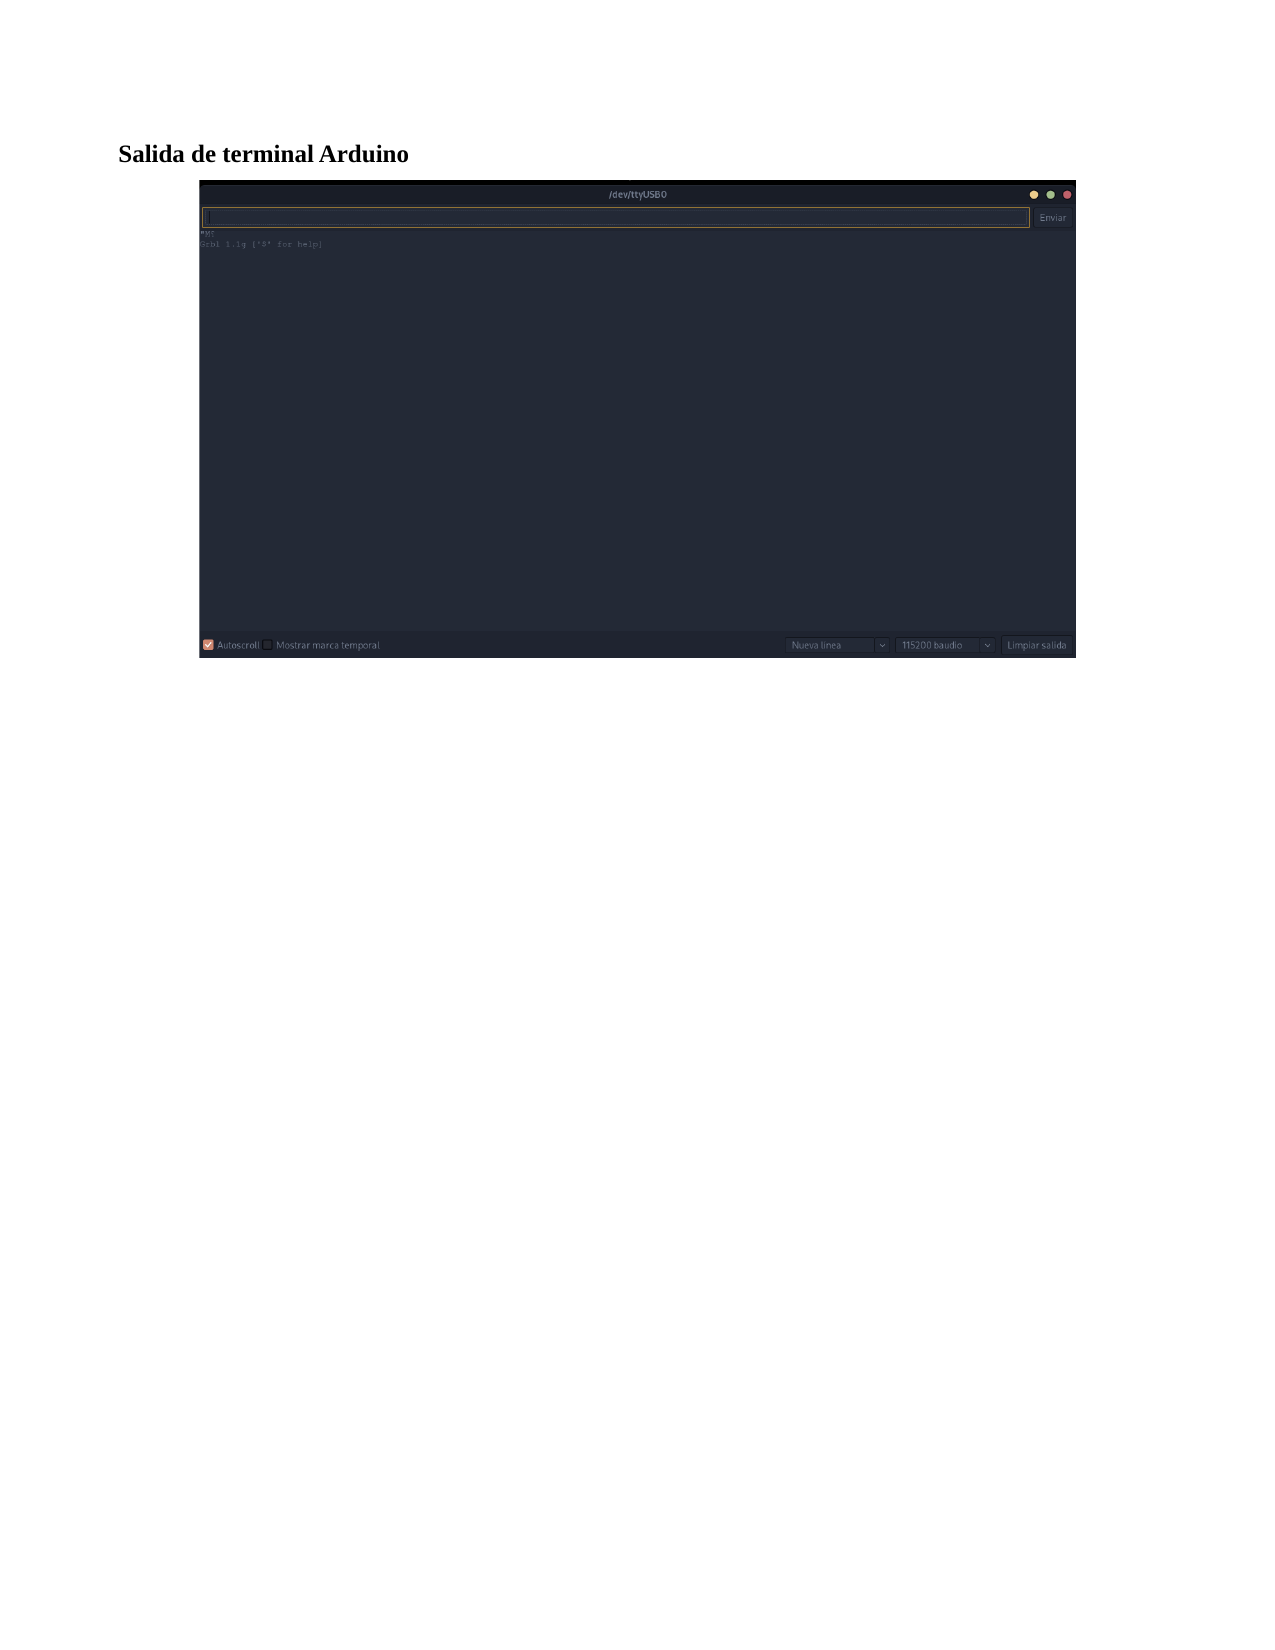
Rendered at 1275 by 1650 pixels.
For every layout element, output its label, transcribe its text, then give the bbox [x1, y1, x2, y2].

picture [199, 180, 1076, 658]
subtitle Salida de terminal Arduino [118, 139, 1157, 168]
